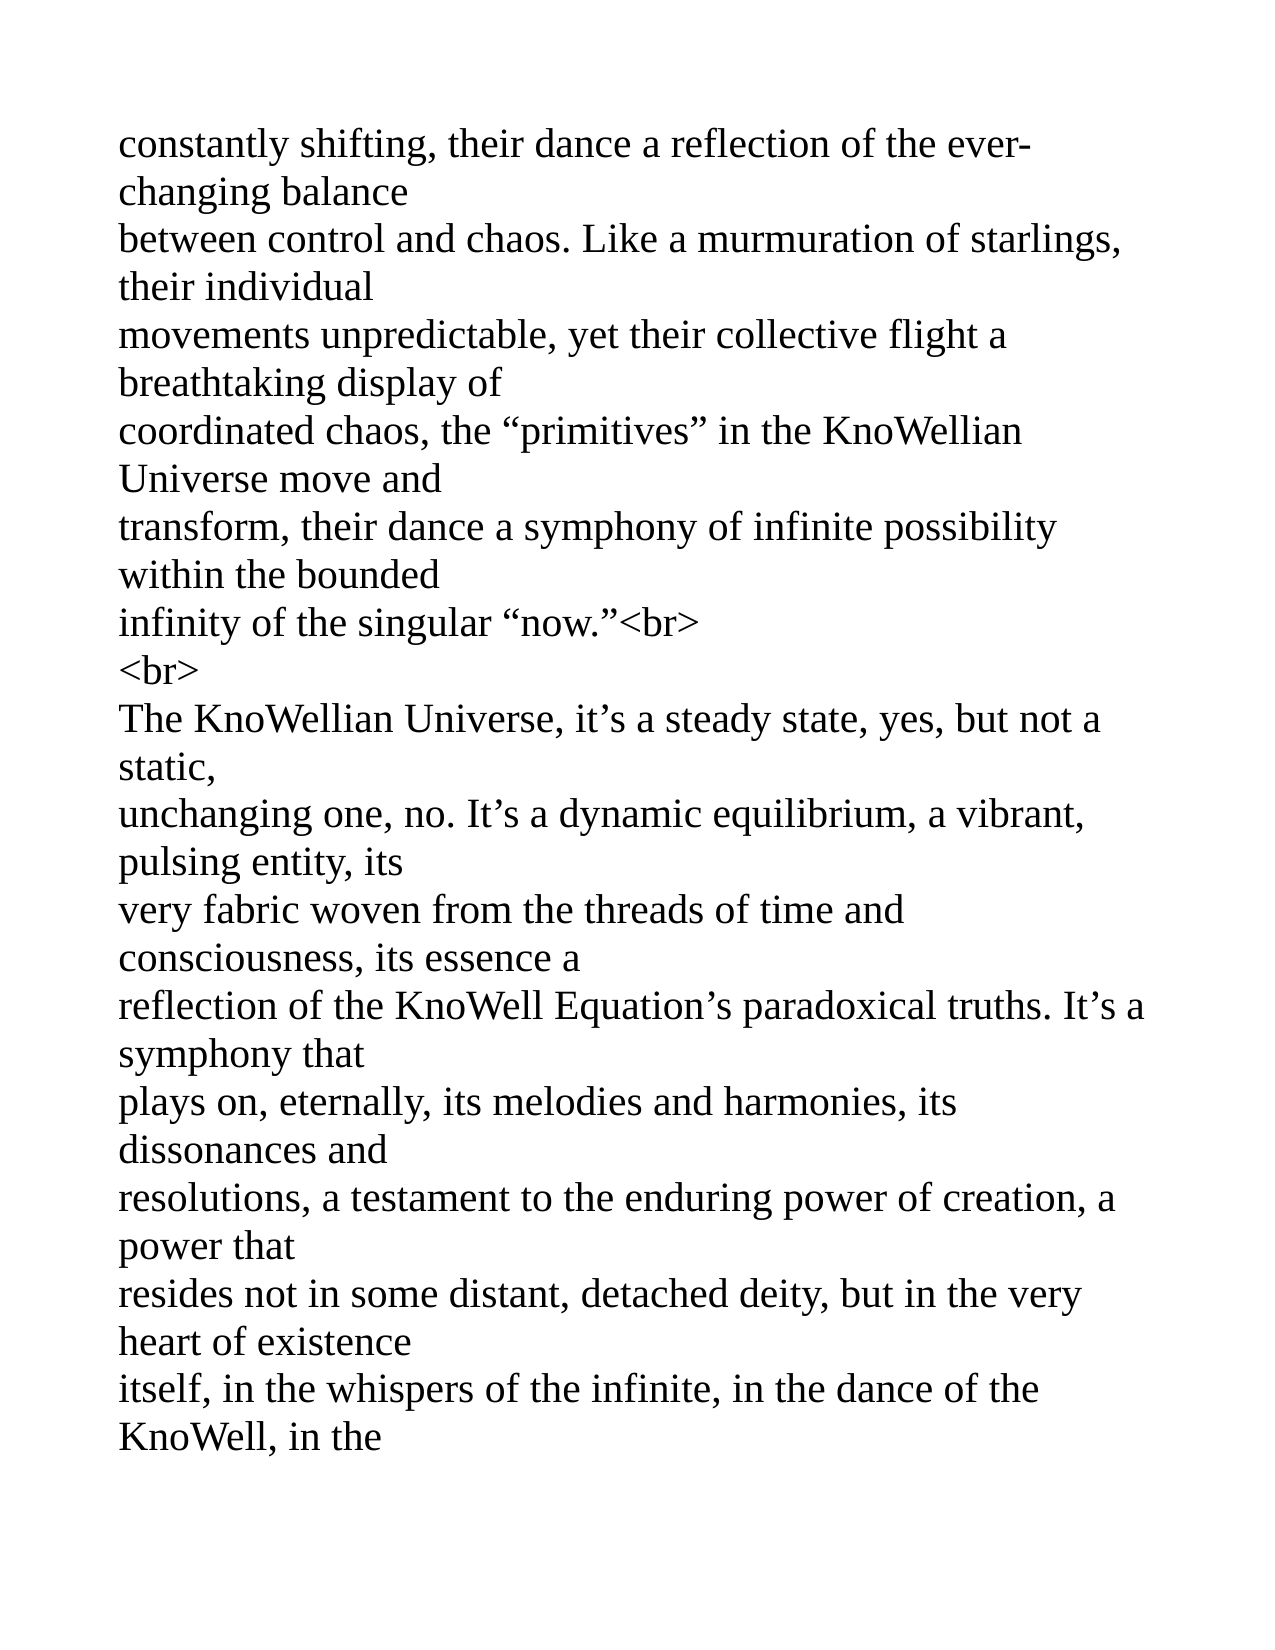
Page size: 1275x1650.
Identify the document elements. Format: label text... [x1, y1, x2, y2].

text infinity of the singular “now.”<br> [118, 597, 1157, 645]
text constantly shifting, their dance a reflection of the ever-changing balance [118, 118, 1157, 214]
text movements unpredictable, yet their collective flight a breathtaking display of [118, 310, 1157, 406]
text itself, in the whispers of the infinite, in the dance of the KnoWell, in the [118, 1364, 1157, 1460]
text transform, their dance a symphony of infinite possibility within the bounded [118, 501, 1157, 597]
text plays on, eternally, its melodies and harmonies, its dissonances and [118, 1076, 1157, 1172]
text <br> [118, 645, 1157, 693]
text resolutions, a testament to the enduring power of creation, a power that [118, 1172, 1157, 1268]
text unchanging one, no. It’s a dynamic equilibrium, a vibrant, pulsing entity, its [118, 789, 1157, 885]
text reflection of the KnoWell Equation’s paradoxical truths. It’s a symphony that [118, 981, 1157, 1076]
text coordinated chaos, the “primitives” in the KnoWellian Universe move and [118, 406, 1157, 501]
text The KnoWellian Universe, it’s a steady state, yes, but not a static, [118, 693, 1157, 789]
text resides not in some distant, detached deity, but in the very heart of existence [118, 1268, 1157, 1364]
text very fabric woven from the threads of time and consciousness, its essence a [118, 885, 1157, 981]
text between control and chaos. Like a murmuration of starlings, their individual [118, 214, 1157, 310]
